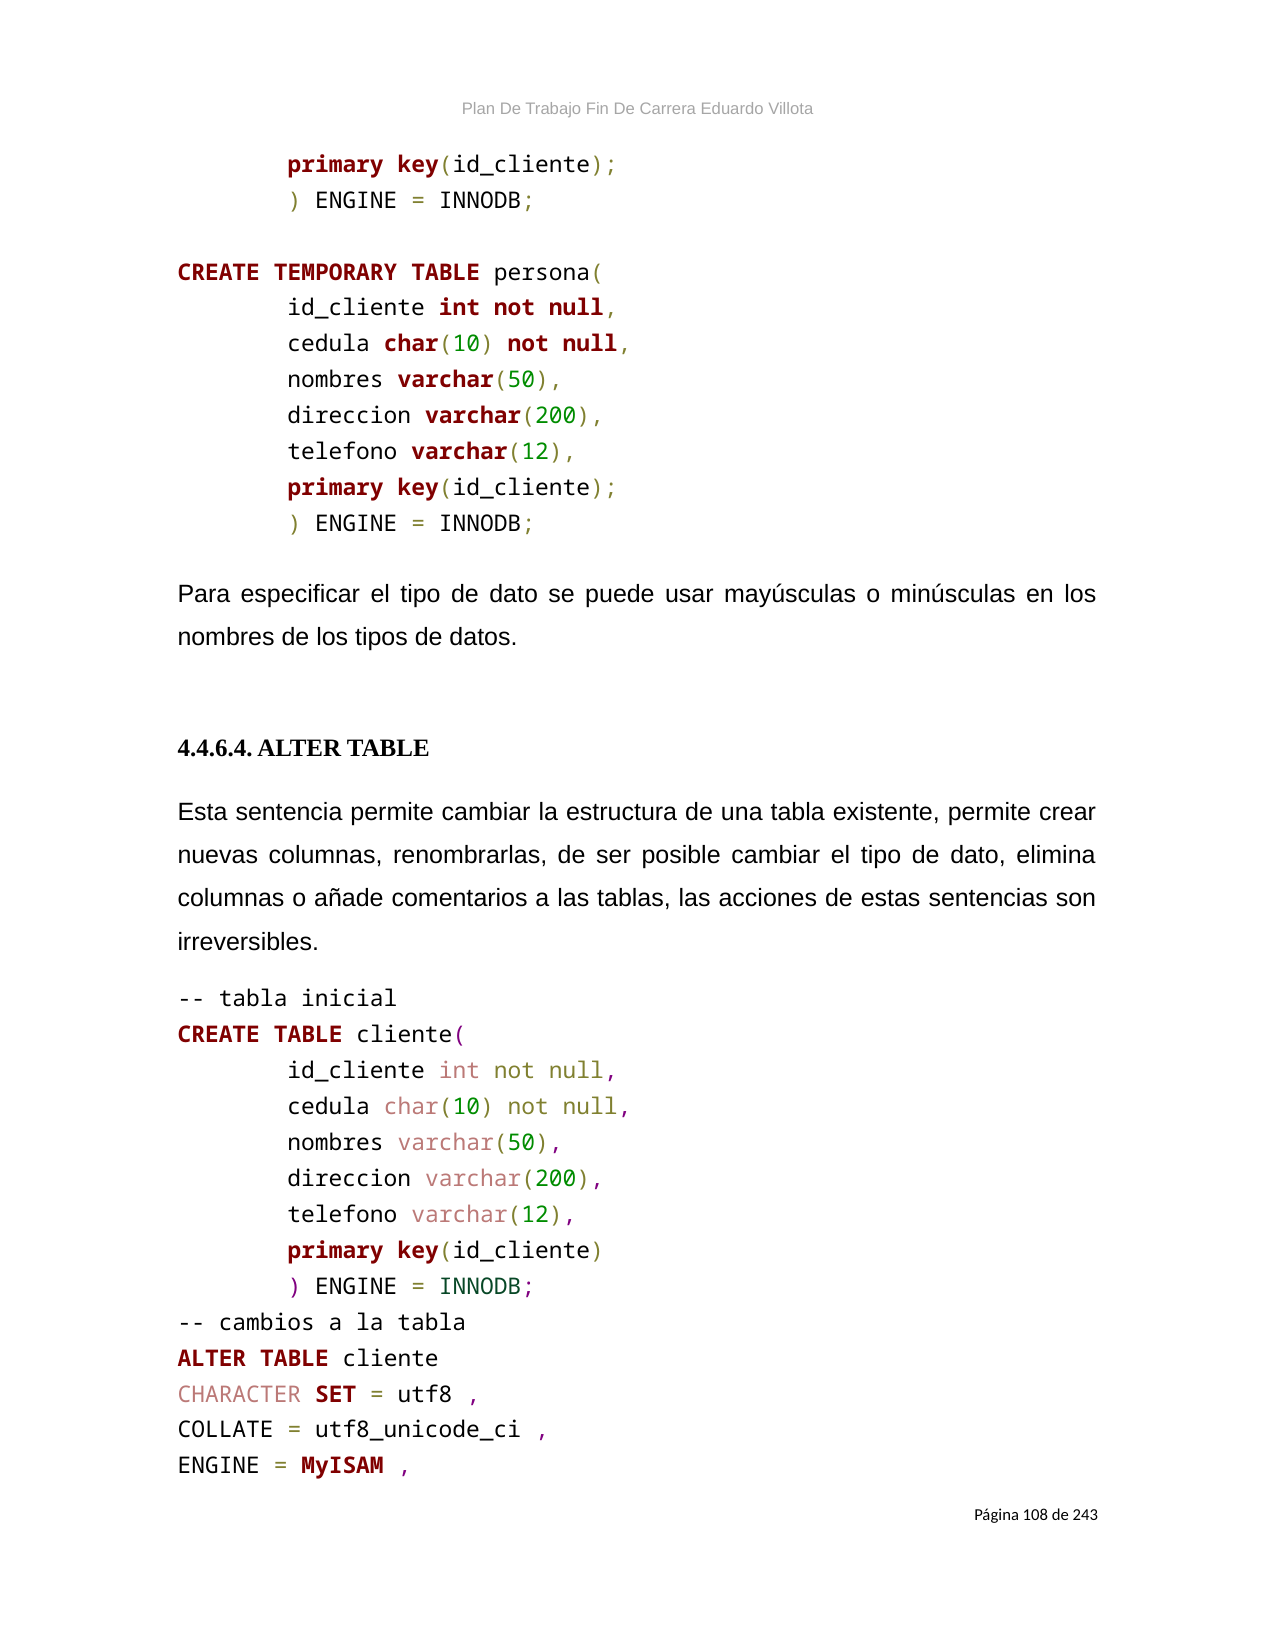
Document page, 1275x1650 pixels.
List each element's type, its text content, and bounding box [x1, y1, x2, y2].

text ENGINE = MyISAM , [177, 1449, 1098, 1481]
text ) ENGINE = INNODB; [177, 183, 1098, 215]
text ALTER TABLE cliente [177, 1342, 1098, 1373]
text -- cambios a la tabla [177, 1306, 1098, 1337]
text telefono varchar(12), [177, 1198, 1098, 1229]
text Esta sentencia permite cambiar la estructura de una tabla existente, permite crear nuevas columnas, renombrarlas, de ser posible cambiar el tipo de dato, elimina columnas o añade comentarios a las tablas, las acciones de estas sentencias son irreversibles. [177, 797, 1098, 955]
text primary key(id_cliente) [177, 1234, 1098, 1265]
text Para especificar el tipo de dato se puede usar mayúsculas o minúsculas en los nombres de los tipos de datos. [177, 579, 1098, 651]
text primary key(id_cliente); [177, 471, 1098, 502]
text nombres varchar(50), [177, 1126, 1098, 1157]
text direccion varchar(200), [177, 399, 1098, 430]
text direccion varchar(200), [177, 1162, 1098, 1193]
text 4.4.6.4. ALTER TABLE [177, 733, 1098, 762]
text id_cliente int not null, [177, 291, 1098, 323]
text ) ENGINE = INNODB; [177, 1270, 1098, 1301]
text primary key(id_cliente); [177, 148, 1098, 179]
text cedula char(10) not null, [177, 1090, 1098, 1121]
text nombres varchar(50), [177, 363, 1098, 394]
text telefono varchar(12), [177, 435, 1098, 466]
text ) ENGINE = INNODB; [177, 507, 1098, 538]
text -- tabla inicial [177, 982, 1098, 1013]
text CREATE TABLE cliente( [177, 1018, 1098, 1049]
text CREATE TEMPORARY TABLE persona( [177, 255, 1098, 287]
text COLLATE = utf8_unicode_ci , [177, 1413, 1098, 1445]
text cedula char(10) not null, [177, 327, 1098, 358]
text CHARACTER SET = utf8 , [177, 1377, 1098, 1409]
text id_cliente int not null, [177, 1054, 1098, 1085]
